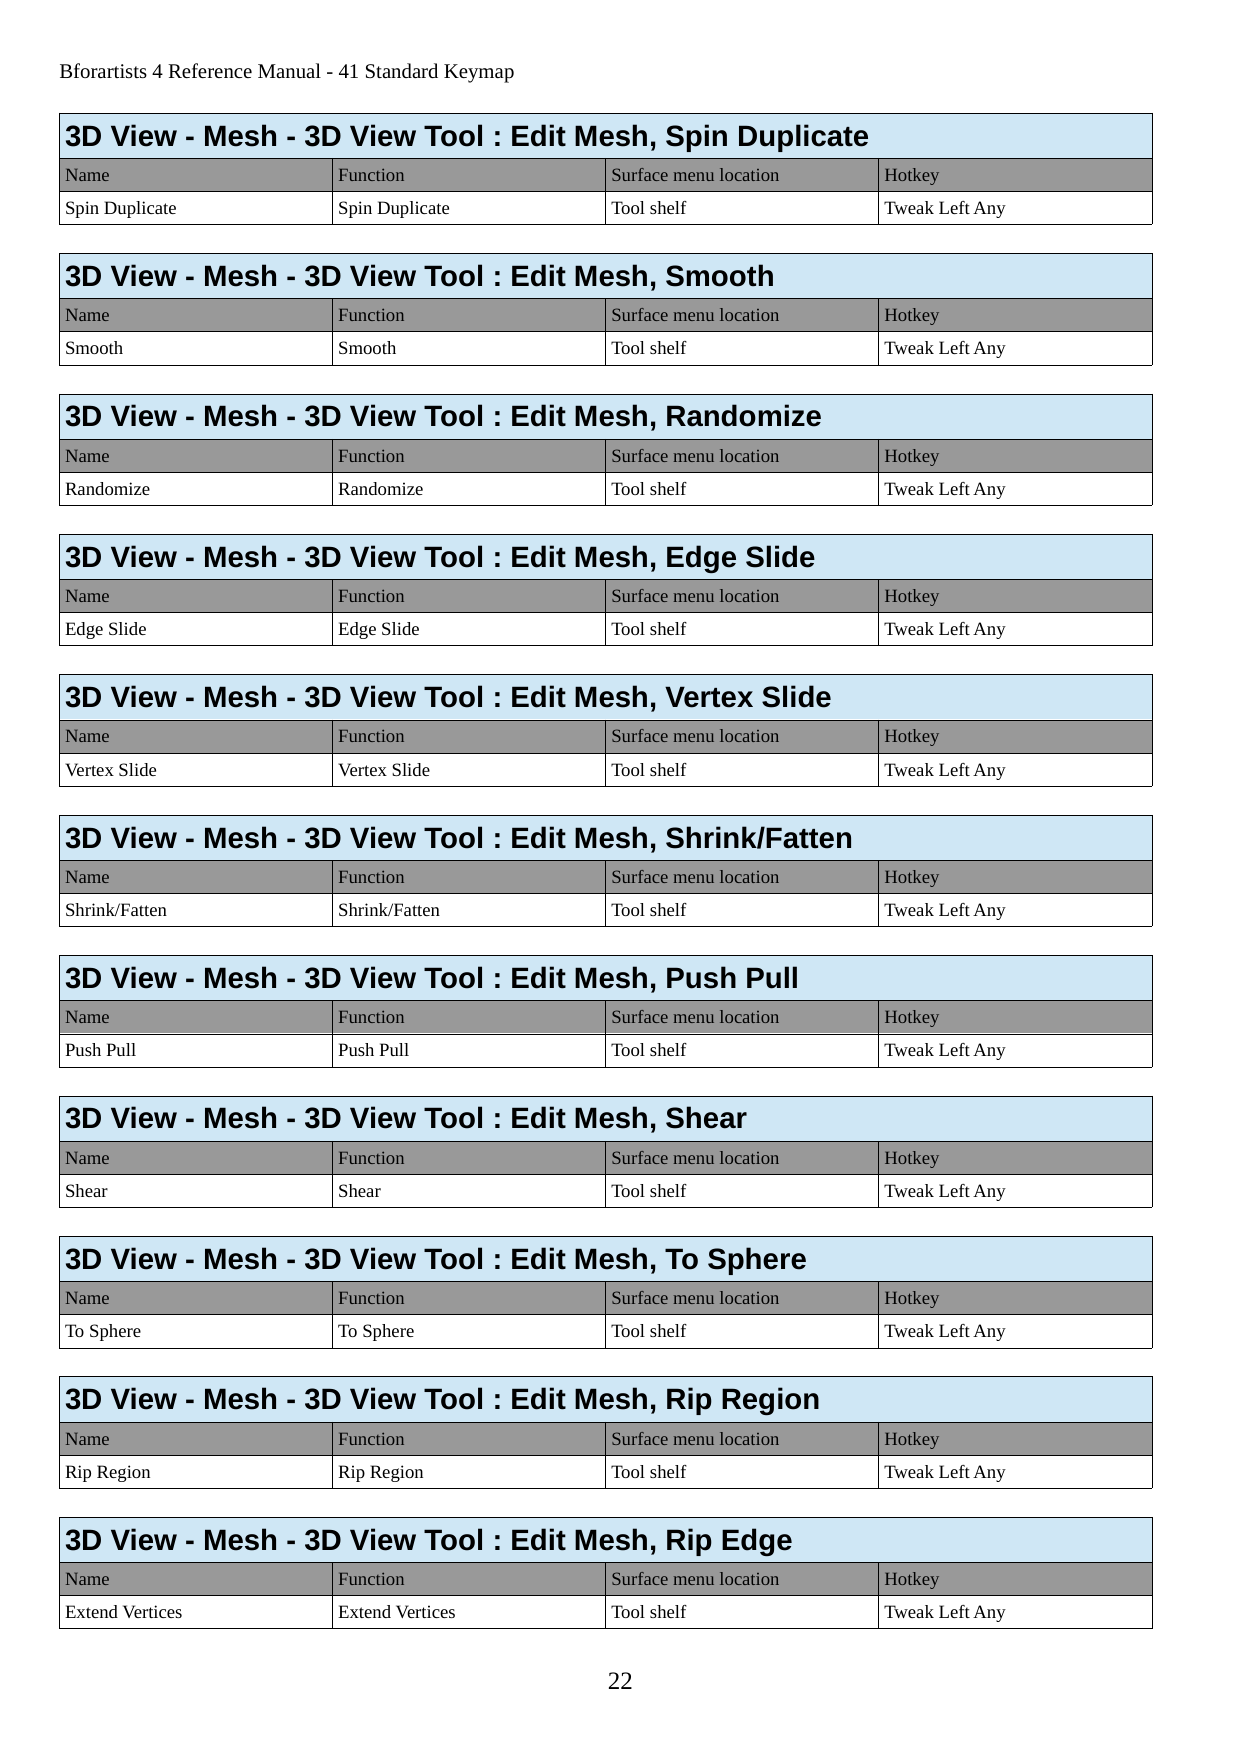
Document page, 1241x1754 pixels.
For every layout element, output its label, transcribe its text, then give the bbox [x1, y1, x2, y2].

table_cell Hotkey [879, 1423, 1152, 1455]
table_cell Shear [60, 1175, 332, 1207]
table_cell Surface menu location [606, 299, 878, 331]
table_cell Edge Slide [60, 613, 332, 645]
table_cell Surface menu location [606, 1142, 878, 1174]
table_cell Rip Region [333, 1456, 605, 1488]
table_cell Surface menu location [606, 1423, 878, 1455]
table_cell Tool shelf [606, 1315, 878, 1347]
table_cell Surface menu location [606, 580, 878, 612]
table_cell Function [333, 861, 605, 893]
table_header 3D View - Mesh - 3D View Tool : Edit Mesh, To Sphere [60, 1237, 1152, 1281]
table_cell Randomize [60, 473, 332, 505]
table_cell Function [333, 299, 605, 331]
table_cell Tweak Left Any [879, 1456, 1152, 1488]
table_header 3D View - Mesh - 3D View Tool : Edit Mesh, Smooth [60, 254, 1152, 298]
table_cell Name [60, 440, 332, 472]
table_cell Name [60, 1282, 332, 1314]
table_cell Function [333, 159, 605, 191]
table_cell Function [333, 1563, 605, 1595]
table_cell Name [60, 1001, 332, 1033]
table_cell Tool shelf [606, 894, 878, 926]
table_header 3D View - Mesh - 3D View Tool : Edit Mesh, Vertex Slide [60, 675, 1152, 719]
table_cell Surface menu location [606, 440, 878, 472]
table_cell Surface menu location [606, 861, 878, 893]
table_cell Hotkey [879, 1282, 1152, 1314]
table_cell Tweak Left Any [879, 754, 1152, 786]
table_cell Vertex Slide [60, 754, 332, 786]
table_cell To Sphere [333, 1315, 605, 1347]
table_cell Shrink/Fatten [60, 894, 332, 926]
table_header 3D View - Mesh - 3D View Tool : Edit Mesh, Edge Slide [60, 535, 1152, 579]
table_cell Surface menu location [606, 1001, 878, 1033]
table_cell Hotkey [879, 1001, 1152, 1033]
table_cell Shear [333, 1175, 605, 1207]
table_cell Name [60, 299, 332, 331]
table_cell Function [333, 1142, 605, 1174]
table_cell Tweak Left Any [879, 894, 1152, 926]
table_cell Tweak Left Any [879, 192, 1152, 224]
table_cell Tool shelf [606, 1596, 878, 1628]
table_cell Name [60, 861, 332, 893]
table_cell Surface menu location [606, 159, 878, 191]
table_cell Spin Duplicate [333, 192, 605, 224]
table_cell Tool shelf [606, 1035, 878, 1067]
table_cell Name [60, 721, 332, 753]
table_cell Shrink/Fatten [333, 894, 605, 926]
table_cell Extend Vertices [333, 1596, 605, 1628]
table_header 3D View - Mesh - 3D View Tool : Edit Mesh, Shrink/Fatten [60, 816, 1152, 860]
table_cell Tool shelf [606, 613, 878, 645]
table_cell Tool shelf [606, 1456, 878, 1488]
table_cell Name [60, 580, 332, 612]
table_cell Function [333, 1282, 605, 1314]
table_cell Smooth [60, 332, 332, 364]
table_cell Name [60, 159, 332, 191]
table_cell Tweak Left Any [879, 1175, 1152, 1207]
table_cell Push Pull [333, 1035, 605, 1067]
table_cell Tweak Left Any [879, 1035, 1152, 1067]
table_header 3D View - Mesh - 3D View Tool : Edit Mesh, Shear [60, 1097, 1152, 1141]
table_cell Function [333, 1423, 605, 1455]
table_cell Vertex Slide [333, 754, 605, 786]
table_cell Surface menu location [606, 1563, 878, 1595]
table_cell Tool shelf [606, 473, 878, 505]
table_cell Smooth [333, 332, 605, 364]
table_cell To Sphere [60, 1315, 332, 1347]
table_cell Name [60, 1142, 332, 1174]
table_header 3D View - Mesh - 3D View Tool : Edit Mesh, Push Pull [60, 956, 1152, 1000]
table_cell Function [333, 440, 605, 472]
table_cell Hotkey [879, 861, 1152, 893]
table_cell Tweak Left Any [879, 613, 1152, 645]
table_cell Hotkey [879, 721, 1152, 753]
table_cell Tweak Left Any [879, 473, 1152, 505]
table_cell Tweak Left Any [879, 1315, 1152, 1347]
table_cell Name [60, 1563, 332, 1595]
table_cell Push Pull [60, 1035, 332, 1067]
table_cell Function [333, 580, 605, 612]
table_cell Hotkey [879, 299, 1152, 331]
table_cell Rip Region [60, 1456, 332, 1488]
table_header 3D View - Mesh - 3D View Tool : Edit Mesh, Rip Edge [60, 1518, 1152, 1562]
table_cell Name [60, 1423, 332, 1455]
table_cell Hotkey [879, 159, 1152, 191]
table_cell Surface menu location [606, 1282, 878, 1314]
table_header 3D View - Mesh - 3D View Tool : Edit Mesh, Rip Region [60, 1377, 1152, 1422]
table_cell Tweak Left Any [879, 1596, 1152, 1628]
table_cell Tool shelf [606, 332, 878, 364]
table_cell Tool shelf [606, 1175, 878, 1207]
table_cell Edge Slide [333, 613, 605, 645]
table_cell Randomize [333, 473, 605, 505]
table_cell Hotkey [879, 580, 1152, 612]
table_cell Surface menu location [606, 721, 878, 753]
table_cell Tool shelf [606, 192, 878, 224]
table_cell Hotkey [879, 1563, 1152, 1595]
table_header 3D View - Mesh - 3D View Tool : Edit Mesh, Randomize [60, 395, 1152, 439]
table_cell Tweak Left Any [879, 332, 1152, 364]
table_header 3D View - Mesh - 3D View Tool : Edit Mesh, Spin Duplicate [60, 114, 1152, 158]
table_cell Hotkey [879, 440, 1152, 472]
table_cell Tool shelf [606, 754, 878, 786]
table_cell Function [333, 1001, 605, 1033]
table_cell Extend Vertices [60, 1596, 332, 1628]
table_cell Function [333, 721, 605, 753]
table_cell Spin Duplicate [60, 192, 332, 224]
table_cell Hotkey [879, 1142, 1152, 1174]
